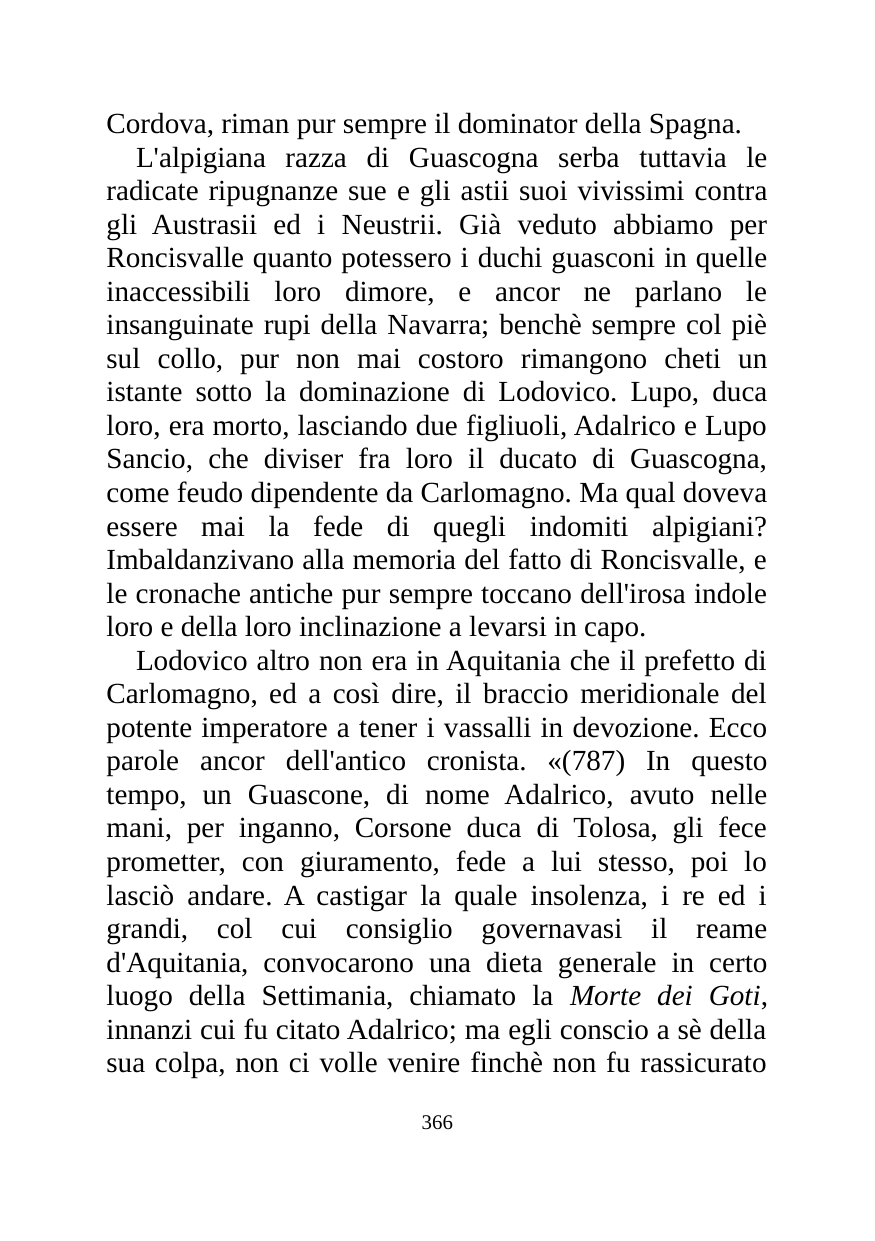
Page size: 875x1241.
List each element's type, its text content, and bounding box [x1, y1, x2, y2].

text L'alpigiana razza di Guascogna serba tuttavia le radicate ripugnanze sue e gli astii suoi vivissimi contra gli Austrasii ed i Neustrii. Già veduto abbiamo per Roncisvalle quanto potessero i duchi guasconi in quelle inaccessibili loro dimore, e ancor ne parlano le insanguinate rupi della Navarra; benchè sempre col piè sul collo, pur non mai costoro rimangono cheti un istante sotto la dominazione di Lodovico. Lupo, duca loro, era morto, lasciando due figliuoli, Adalrico e Lupo Sancio, che diviser fra loro il ducato di Guascogna, come feudo dipendente da Carlomagno. Ma qual doveva essere mai la fede di quegli indomiti alpigiani? Imbaldanzivano alla memoria del fatto di Roncisvalle, e le cronache antiche pur sempre toccano dell'irosa indole loro e della loro inclinazione a levarsi in capo. [106, 140, 768, 643]
text Cordova, riman pur sempre il dominator della Spagna. [106, 106, 768, 140]
text Lodovico altro non era in Aquitania che il prefetto di Carlomagno, ed a così dire, il braccio meridionale del potente imperatore a tener i vassalli in devozione. Ecco parole ancor dell'antico cronista. «(787) In questo tempo, un Guascone, di nome Adalrico, avuto nelle mani, per inganno, Corsone duca di Tolosa, gli fece prometter, con giuramento, fede a lui stesso, poi lo lasciò andare. A castigar la quale insolenza, i re ed i grandi, col cui consiglio governavasi il reame d'Aquitania, convocarono una dieta generale in certo luogo della Settimania, chiamato la Morte dei Goti, innanzi cui fu citato Adalrico; ma egli conscio a sè della sua colpa, non ci volle venire finchè non fu rassicurato [106, 643, 768, 1079]
